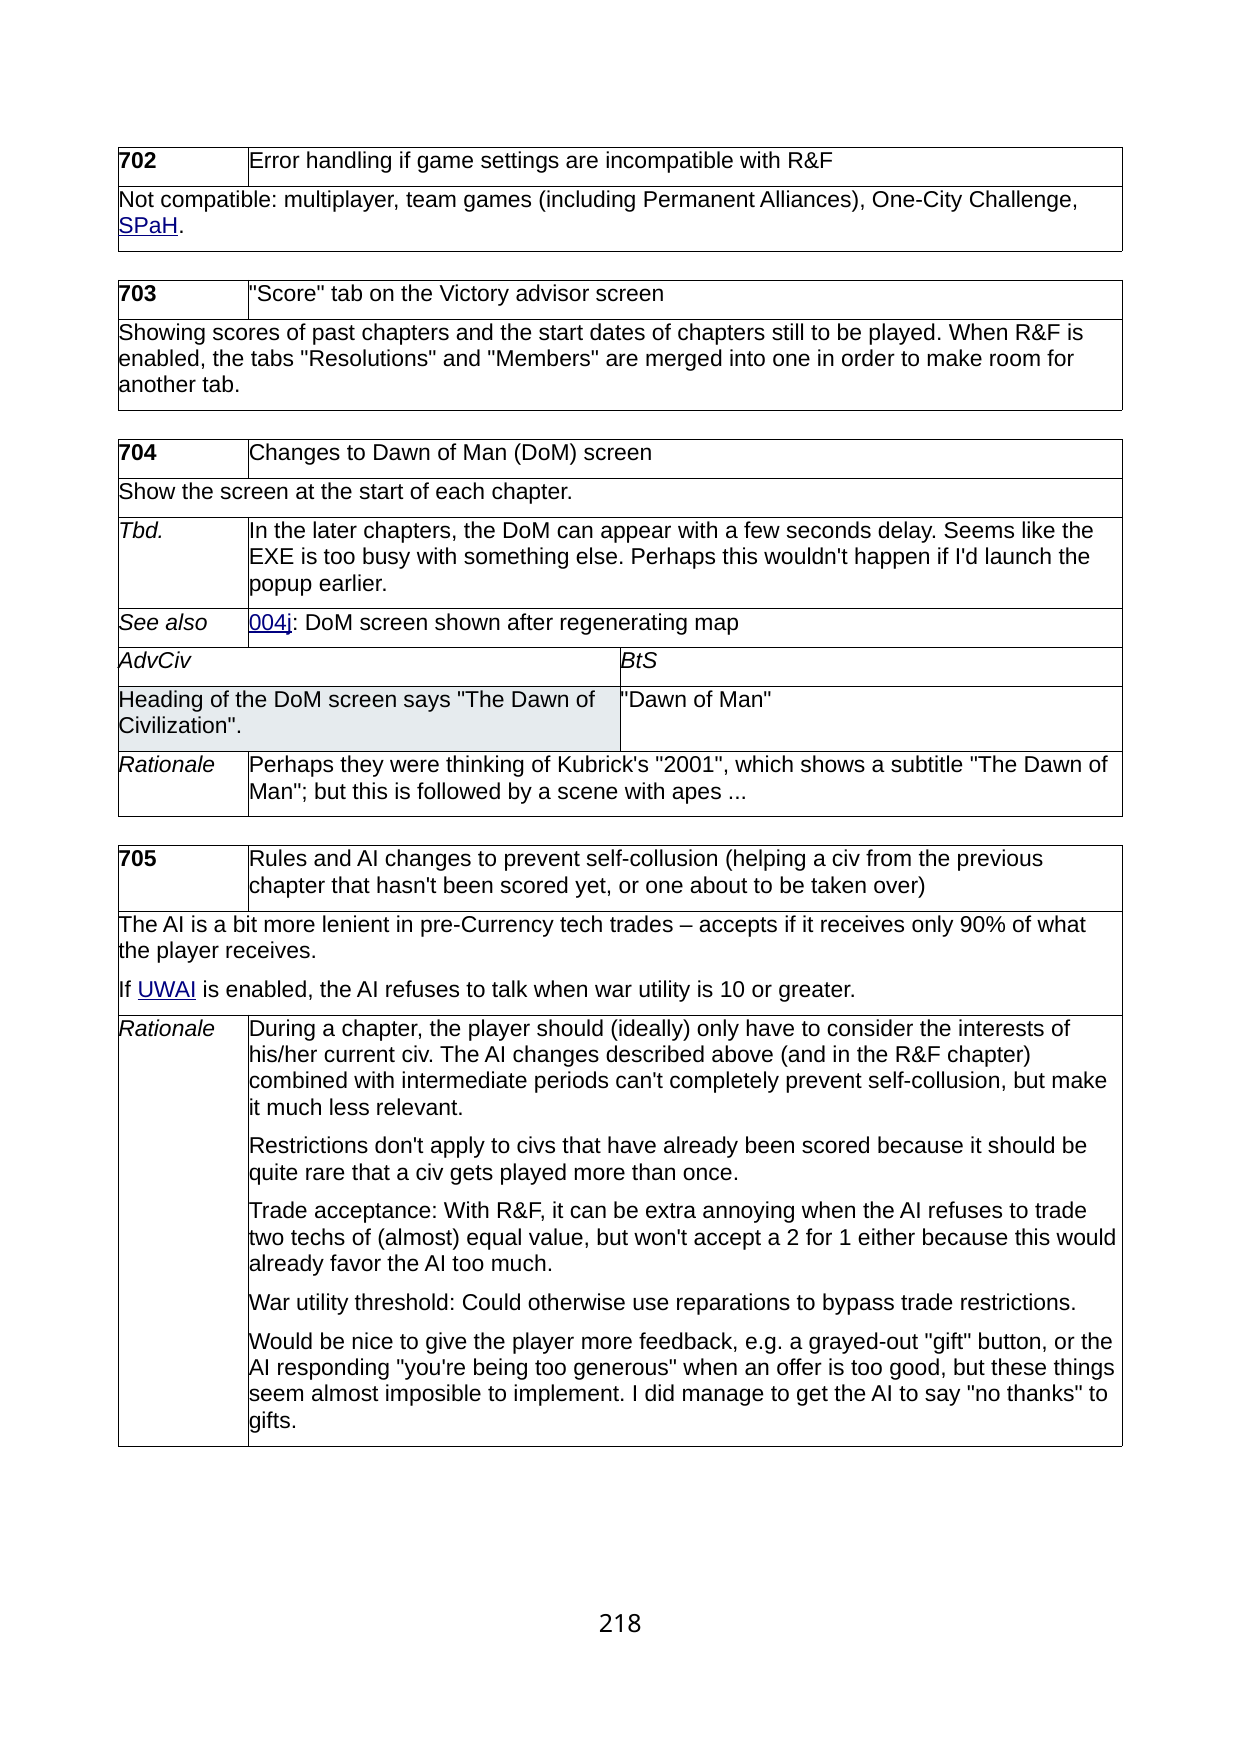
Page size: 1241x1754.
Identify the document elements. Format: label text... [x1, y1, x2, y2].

table_header 704 [119, 440, 248, 478]
table_cell Perhaps they were thinking of Kubrick's "2001", which shows a subtitle "The Dawn of Man"; but this is followed by a scene with apes ... [249, 752, 1122, 816]
table_cell 004j: DoM screen shown after regenerating map [249, 609, 1122, 647]
table_cell Not compatible: multiplayer, team games (including Permanent Alliances), One-City Challenge, SPaH. [119, 187, 1122, 251]
table_cell AdvCiv [119, 648, 620, 686]
table_cell See also [119, 609, 248, 647]
table_cell The AI is a bit more lenient in pre-Currency tech trades – accepts if it receives only 90% of what the player receives. If UWAI is enabled, the AI refuses to talk when war utility is 10 or greater. [119, 912, 1122, 1014]
table_header 705 [119, 846, 248, 911]
table_cell BtS [621, 648, 1122, 686]
table_header 703 [119, 281, 248, 319]
table_cell Rationale [119, 1016, 248, 1446]
table_cell "Dawn of Man" [621, 687, 1122, 751]
table_header Rules and AI changes to prevent self-collusion (helping a civ from the previous chapter that hasn't been scored yet, or one about to be taken over) [249, 846, 1122, 911]
table_header "Score" tab on the Victory advisor screen [249, 281, 1122, 319]
table_cell In the later chapters, the DoM can appear with a few seconds delay. Seems like the EXE is too busy with something else. Perhaps this wouldn't happen if I'd launch the popup earlier. [249, 518, 1122, 608]
table_cell Rationale [119, 752, 248, 816]
table_cell Tbd. [119, 518, 248, 608]
table_header Error handling if game settings are incompatible with R&F [249, 148, 1122, 186]
table_cell Heading of the DoM screen says "The Dawn of Civilization". [119, 687, 620, 751]
table_header Changes to Dawn of Man (DoM) screen [249, 440, 1122, 478]
table_cell During a chapter, the player should (ideally) only have to consider the interests of his/her current civ. The AI changes described above (and in the R&F chapter) combined with intermediate periods can't completely prevent self-collusion, but make it much less relevant. Restrictions don't apply to civs that have already been scored because it should be quite rare that a civ gets played more than once. Trade acceptance: With R&F, it can be extra annoying when the AI refuses to trade two techs of (almost) equal value, but won't accept a 2 for 1 either because this would already favor the AI too much. War utility threshold: Could otherwise use reparations to bypass trade restrictions. Would be nice to give the player more feedback, e.g. a grayed-out "gift" button, or the AI responding "you're being too generous" when an offer is too good, but these things seem almost imposible to implement. I did manage to get the AI to say "no thanks" to gifts. [249, 1016, 1122, 1446]
table_cell Show the screen at the start of each chapter. [119, 479, 1122, 517]
table_header 702 [119, 148, 248, 186]
table_cell Showing scores of past chapters and the start dates of chapters still to be played. When R&F is enabled, the tabs "Resolutions" and "Members" are merged into one in order to make room for another tab. [119, 320, 1122, 410]
